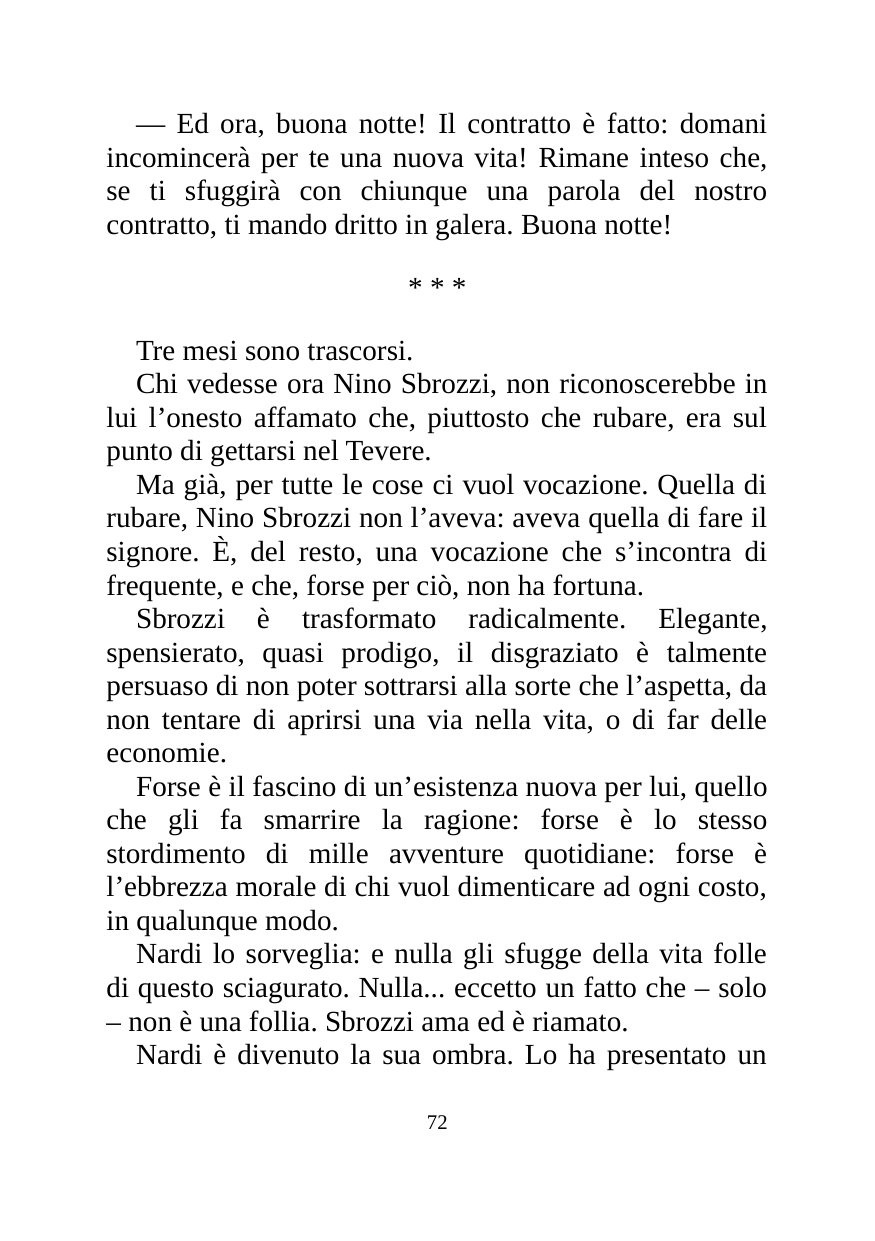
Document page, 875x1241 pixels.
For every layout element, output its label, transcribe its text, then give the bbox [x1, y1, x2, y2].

text * * * [106, 270, 768, 303]
text Sbrozzi è trasformato radicalmente. Elegante, spensierato, quasi prodigo, il disgraziato è talmente persuaso di non poter sottrarsi alla sorte che l’aspetta, da non tentare di aprirsi una via nella vita, o di far delle economie. [106, 601, 768, 769]
text — Ed ora, buona notte! Il contratto è fatto: domani incomincerà per te una nuova vita! Rimane inteso che, se ti sfuggirà con chiunque una parola del nostro contratto, ti mando dritto in galera. Buona notte! [106, 106, 768, 240]
text Forse è il fascino di un’esistenza nuova per lui, quello che gli fa smarrire la ragione: forse è lo stesso stordimento di mille avventure quotidiane: forse è l’ebbrezza morale di chi vuol dimenticare ad ogni costo, in qualunque modo. [106, 769, 768, 937]
text Tre mesi sono trascorsi. [106, 333, 768, 366]
text Nardi è divenuto la sua ombra. Lo ha presentato un [106, 1037, 768, 1071]
text Chi vedesse ora Nino Sbrozzi, non riconoscerebbe in lui l’onesto affamato che, piuttosto che rubare, era sul punto di gettarsi nel Tevere. [106, 366, 768, 467]
text Nardi lo sorveglia: e nulla gli sfugge della vita folle di questo sciagurato. Nulla... eccetto un fatto che – solo – non è una follia. Sbrozzi ama ed è riamato. [106, 937, 768, 1037]
text Ma già, per tutte le cose ci vuol vocazione. Quella di rubare, Nino Sbrozzi non l’aveva: aveva quella di fare il signore. È, del resto, una vocazione che s’incontra di frequente, e che, forse per ciò, non ha fortuna. [106, 467, 768, 601]
